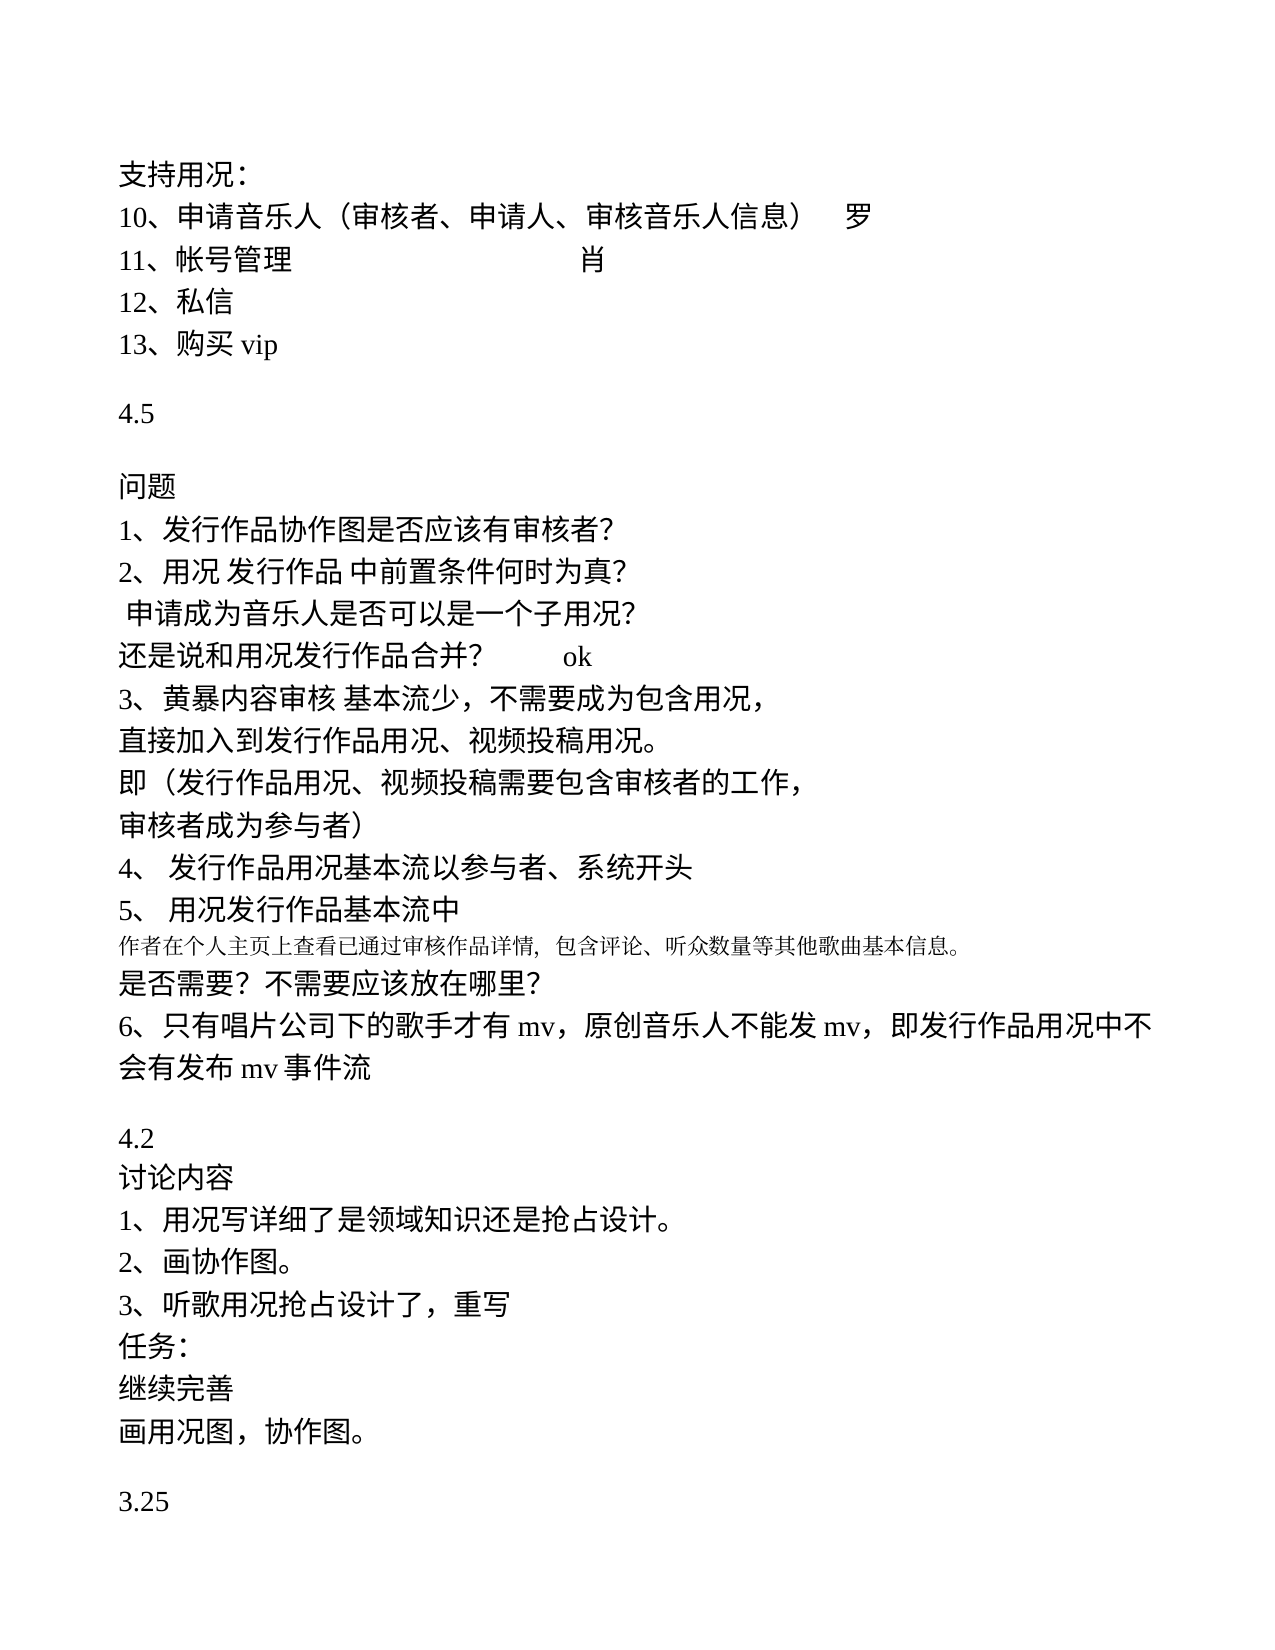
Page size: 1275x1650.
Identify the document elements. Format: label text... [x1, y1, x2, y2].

text 13、购买vip [118, 321, 1157, 363]
text 任务： [118, 1323, 1157, 1366]
text 10、申请音乐人（审核者、申请人、审核音乐人信息） 罗 [118, 194, 1157, 236]
text 申请成为音乐人是否可以是一个子用况？ [118, 591, 1157, 633]
text 继续完善 [118, 1366, 1157, 1408]
text 画用况图，协作图。 [118, 1408, 1157, 1450]
text 3、听歌用况抢占设计了，重写 [118, 1281, 1157, 1323]
text 2、用况 发行作品 中前置条件何时为真？ [118, 548, 1157, 591]
text 3、黄暴内容审核 基本流少，不需要成为包含用况， [118, 675, 1157, 717]
text 讨论内容 [118, 1154, 1157, 1197]
text 还是说和用况发行作品合并？ ok [118, 633, 1157, 675]
text 直接加入到发行作品用况、视频投稿用况。 [118, 717, 1157, 760]
text 6、只有唱片公司下的歌手才有mv，原创音乐人不能发mv，即发行作品用况中不会有发布mv事件流 [118, 1003, 1157, 1087]
text 1、用况写详细了是领域知识还是抢占设计。 [118, 1197, 1157, 1239]
text 2、画协作图。 [118, 1239, 1157, 1281]
text 是否需要？不需要应该放在哪里？ [118, 960, 1157, 1003]
text 5、 用况发行作品基本流中 [118, 887, 1157, 929]
text 12、私信 [118, 278, 1157, 321]
text 支持用况： [118, 152, 1157, 194]
text 4.2 [118, 1121, 1157, 1154]
text 1、发行作品协作图是否应该有审核者？ [118, 506, 1157, 548]
text 作者在个人主页上查看已通过审核作品详情，包含评论、听众数量等其他歌曲基本信息。 [118, 929, 1157, 960]
text 3.25 [118, 1484, 1157, 1517]
text 11、帐号管理 肖 [118, 236, 1157, 278]
text 问题 [118, 464, 1157, 506]
text 即（发行作品用况、视频投稿需要包含审核者的工作， [118, 760, 1157, 802]
text 4、 发行作品用况基本流以参与者、系统开头 [118, 844, 1157, 887]
text 审核者成为参与者） [118, 802, 1157, 844]
text 4.5 [118, 397, 1157, 430]
